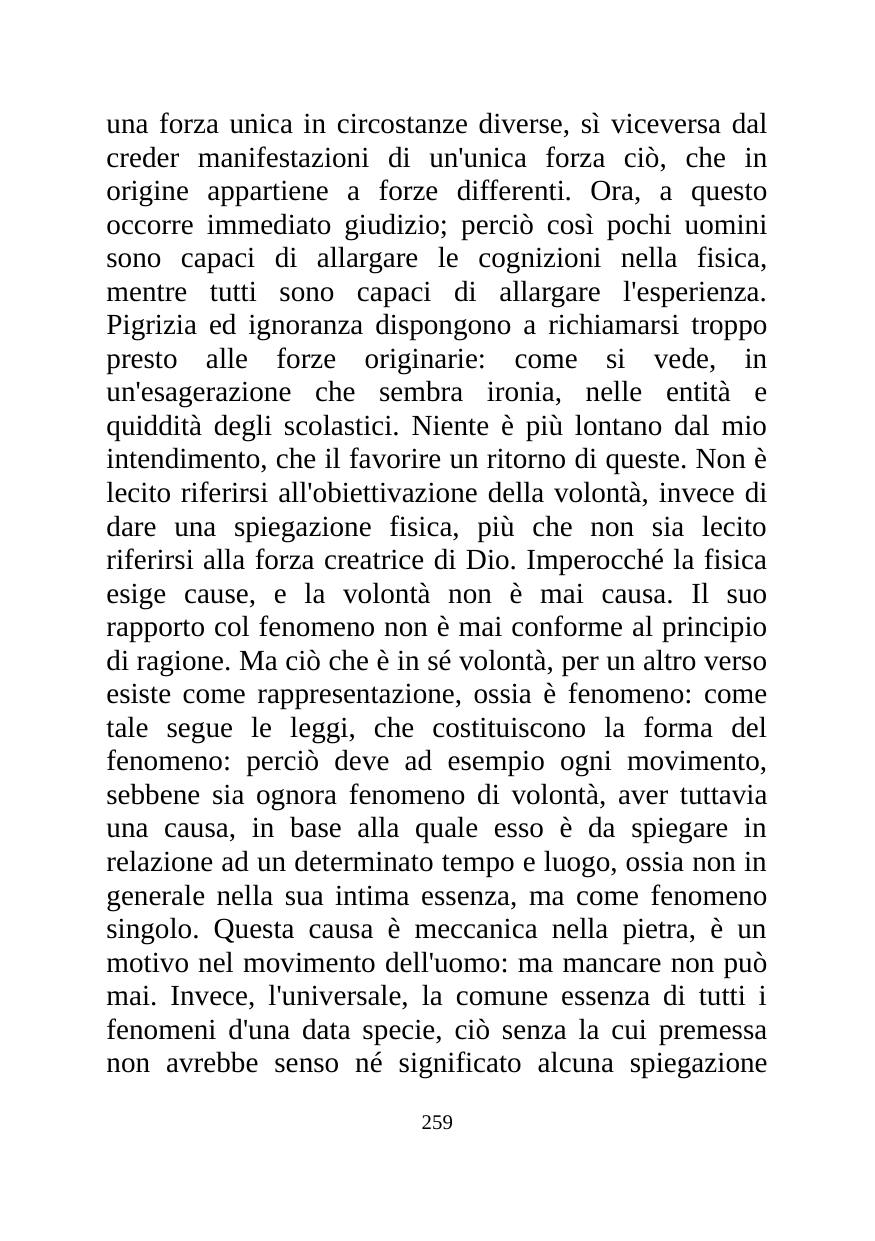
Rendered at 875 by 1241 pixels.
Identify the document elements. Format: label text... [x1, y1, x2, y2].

text una forza unica in circostanze diverse, sì viceversa dal creder manifestazioni di un'unica forza ciò, che in origine appartiene a forze differenti. Ora, a questo occorre immediato giudizio; perciò così pochi uomini sono capaci di allargare le cognizioni nella fisica, mentre tutti sono capaci di allargare l'esperienza. Pigrizia ed ignoranza dispongono a richiamarsi troppo presto alle forze originarie: come si vede, in un'esagerazione che sembra ironia, nelle entità e quiddità degli scolastici. Niente è più lontano dal mio intendimento, che il favorire un ritorno di queste. Non è lecito riferirsi all'obiettivazione della volontà, invece di dare una spiegazione fisica, più che non sia lecito riferirsi alla forza creatrice di Dio. Imperocché la fisica esige cause, e la volontà non è mai causa. Il suo rapporto col fenomeno non è mai conforme al principio di ragione. Ma ciò che è in sé volontà, per un altro verso esiste come rappresentazione, ossia è fenomeno: come tale segue le leggi, che costituiscono la forma del fenomeno: perciò deve ad esempio ogni movimento, sebbene sia ognora fenomeno di volontà, aver tuttavia una causa, in base alla quale esso è da spiegare in relazione ad un determinato tempo e luogo, ossia non in generale nella sua intima essenza, ma come fenomeno singolo. Questa causa è meccanica nella pietra, è un motivo nel movimento dell'uomo: ma mancare non può mai. Invece, l'universale, la comune essenza di tutti i fenomeni d'una data specie, ciò senza la cui premessa non avrebbe senso né significato alcuna spiegazione [106, 106, 768, 1079]
